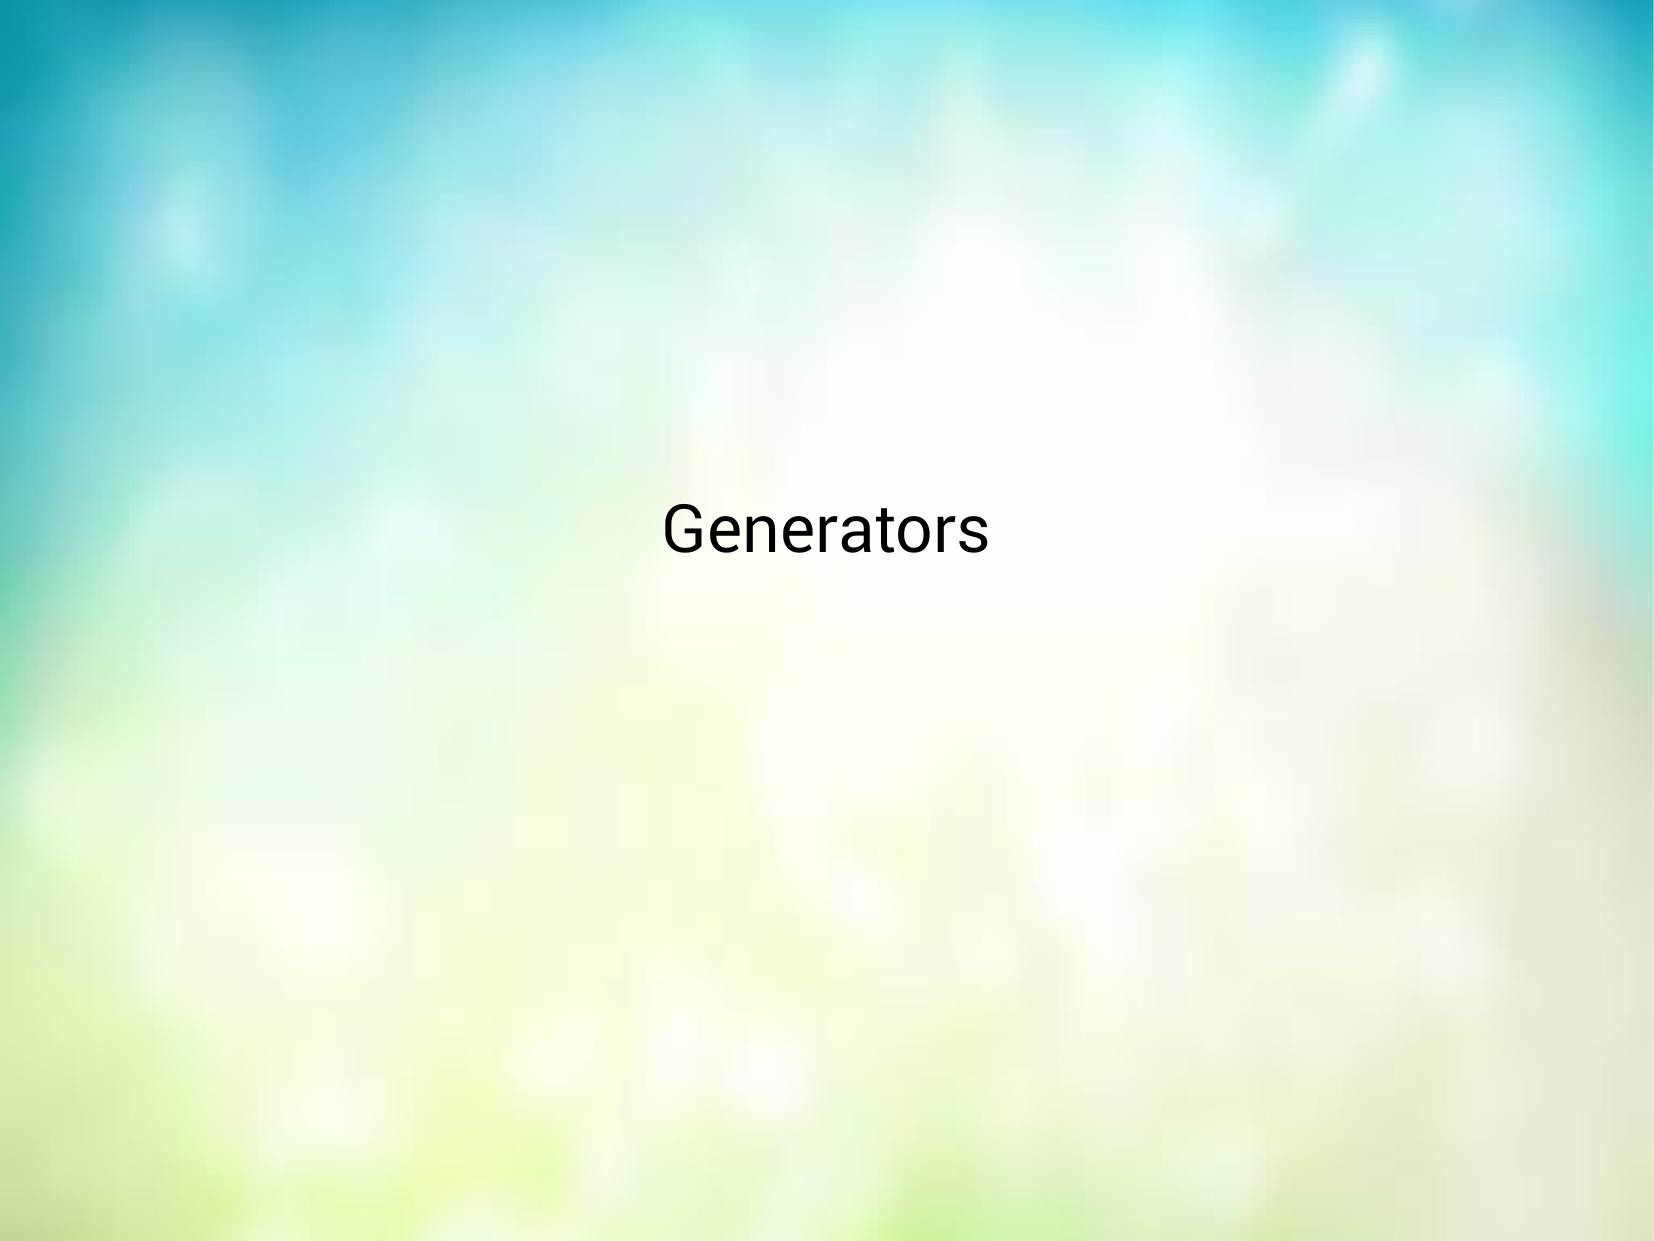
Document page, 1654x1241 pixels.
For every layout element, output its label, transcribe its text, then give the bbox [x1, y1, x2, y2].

picture [0, 0, 1654, 1241]
subtitle Generators [82, 49, 1571, 1010]
